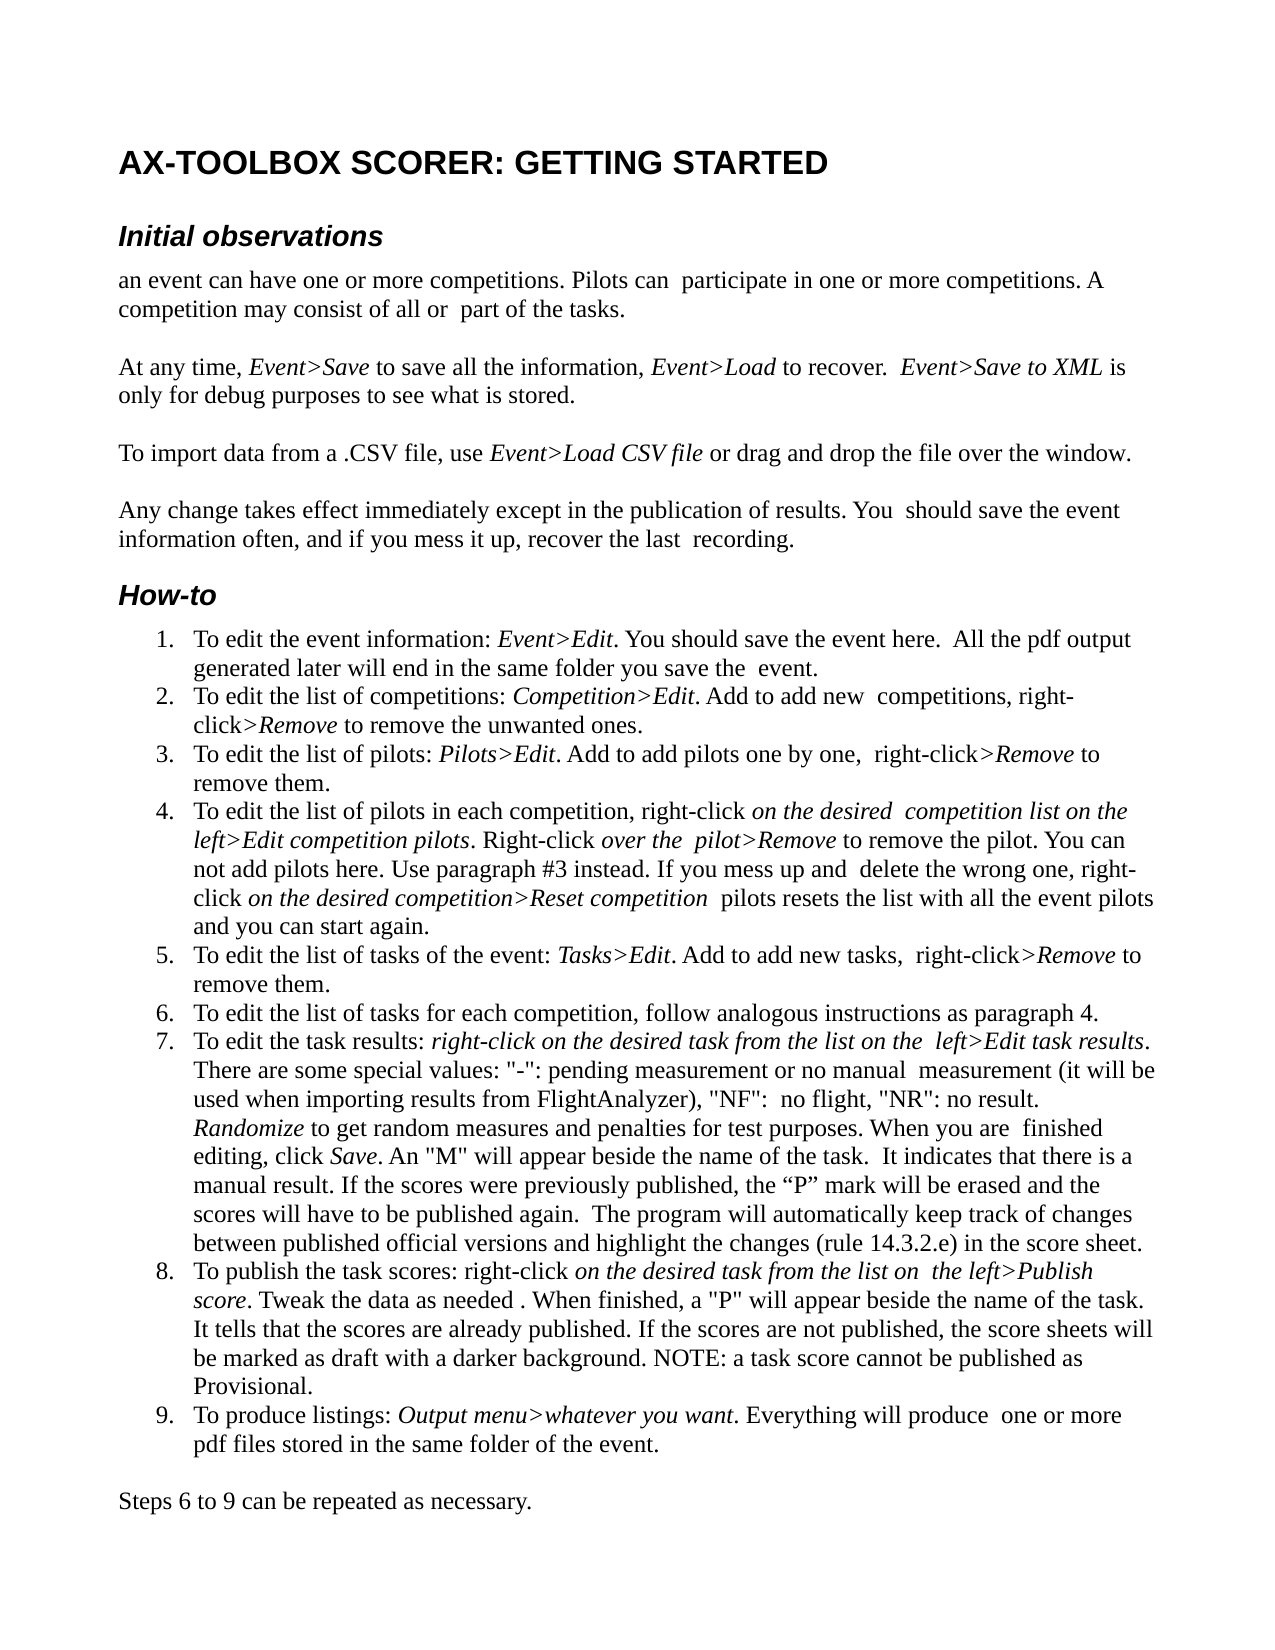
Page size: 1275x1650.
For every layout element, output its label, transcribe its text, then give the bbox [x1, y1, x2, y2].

text Steps 6 to 9 can be repeated as necessary. [118, 1486, 1157, 1515]
subtitle AX-TOOLBOX SCORER: GETTING STARTED [118, 143, 1157, 182]
list To edit the list of pilots in each competition, right-click on the desired competition list on the left>Edit competition pilots. Right-click over the pilot>Remove to remove the pilot. You can not add pilots here. Use paragraph #3 instead. If you mess up and delete the wrong one, right-click on the desired competition>Reset competition pilots resets the list with all the event pilots and you can start again. [156, 796, 1157, 940]
list To edit the list of competitions: Competition>Edit. Add to add new competitions, right-click>Remove to remove the unwanted ones. [156, 681, 1157, 739]
text an event can have one or more competitions. Pilots can participate in one or more competitions. A competition may consist of all or part of the tasks. [118, 265, 1157, 323]
text To import data from a .CSV file, use Event>Load CSV file or drag and drop the file over the window. [118, 438, 1157, 467]
list To edit the list of pilots: Pilots>Edit. Add to add pilots one by one, right-click>Remove to remove them. [156, 739, 1157, 796]
list To publish the task scores: right-click on the desired task from the list on the left>Publish score. Tweak the data as needed . When finished, a "P" will appear beside the name of the task. It tells that the scores are already published. If the scores are not published, the score sheets will be marked as draft with a darker background. NOTE: a task score cannot be published as Provisional. [156, 1256, 1157, 1400]
text Any change takes effect immediately except in the publication of results. You should save the event information often, and if you mess it up, recover the last recording. [118, 495, 1157, 553]
text At any time, Event>Save to save all the information, Event>Load to recover. Event>Save to XML is only for debug purposes to see what is stored. [118, 352, 1157, 409]
list To edit the list of tasks of the event: Tasks>Edit. Add to add new tasks, right-click>Remove to remove them. [156, 940, 1157, 998]
subtitle How-to [118, 578, 1157, 611]
list To edit the list of tasks for each competition, follow analogous instructions as paragraph 4. [156, 998, 1157, 1026]
subtitle Initial observations [118, 219, 1157, 253]
list To produce listings: Output menu>whatever you want. Everything will produce one or more pdf files stored in the same folder of the event. [156, 1400, 1157, 1458]
list To edit the task results: right-click on the desired task from the list on the left>Edit task results. There are some special values: "-": pending measurement or no manual measurement (it will be used when importing results from FlightAnalyzer), "NF": no flight, "NR": no result. Randomize to get random measures and penalties for test purposes. When you are finished editing, click Save. An "M" will appear beside the name of the task. It indicates that there is a manual result. If the scores were previously published, the “P” mark will be erased and the scores will have to be published again. The program will automatically keep track of changes between published official versions and highlight the changes (rule 14.3.2.e) in the score sheet. [156, 1026, 1157, 1256]
list To edit the event information: Event>Edit. You should save the event here. All the pdf output generated later will end in the same folder you save the event. [156, 624, 1157, 681]
